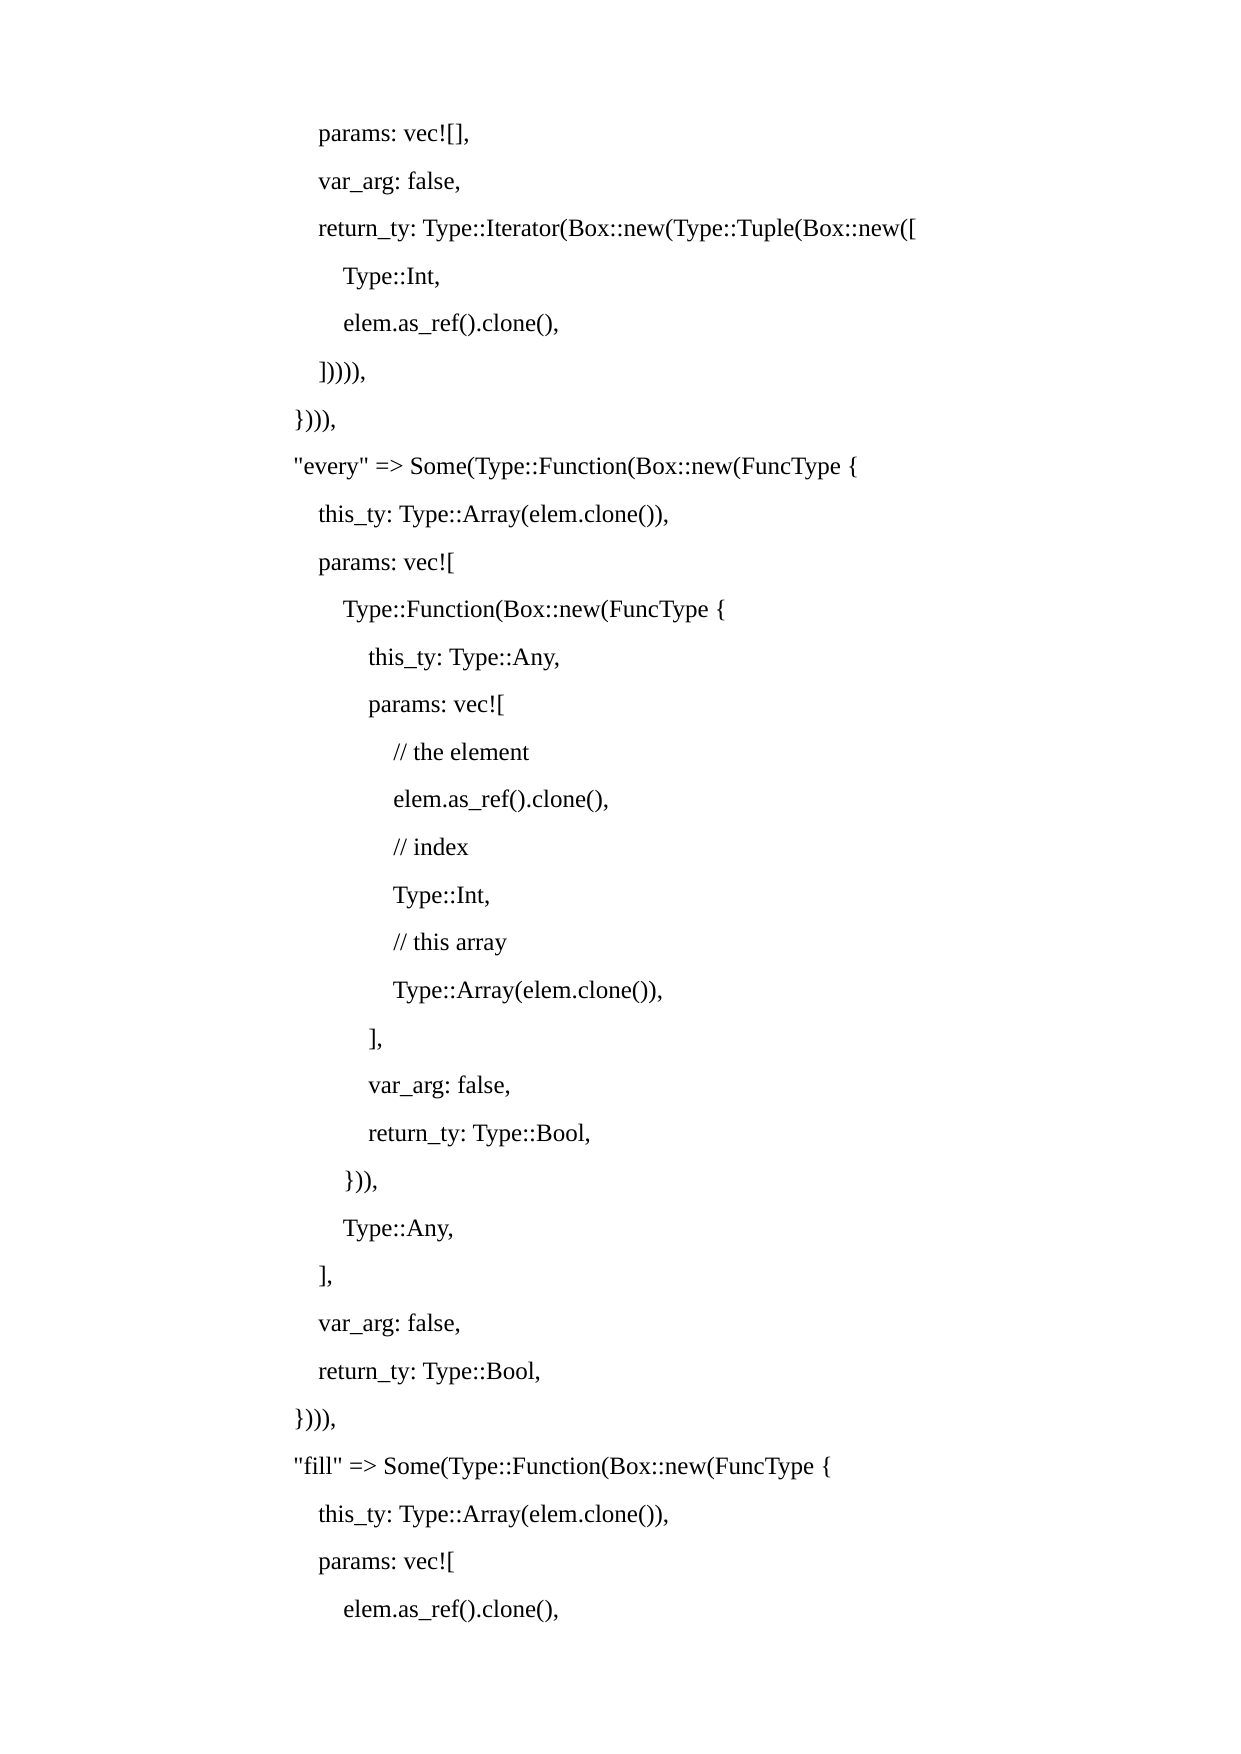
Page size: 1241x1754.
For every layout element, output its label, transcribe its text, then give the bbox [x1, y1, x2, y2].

text elem.as_ref().clone(), [118, 308, 1122, 337]
text return_ty: Type::Bool, [118, 1118, 1122, 1147]
text params: vec![ [118, 547, 1122, 575]
text ], [118, 1261, 1122, 1289]
text }))), [118, 1403, 1122, 1432]
text // index [118, 832, 1122, 861]
text elem.as_ref().clone(), [118, 784, 1122, 813]
text var_arg: false, [118, 1308, 1122, 1337]
text this_ty: Type::Any, [118, 642, 1122, 671]
text }))), [118, 404, 1122, 432]
text return_ty: Type::Bool, [118, 1356, 1122, 1384]
text var_arg: false, [118, 166, 1122, 194]
text params: vec![ [118, 689, 1122, 718]
text return_ty: Type::Iterator(Box::new(Type::Tuple(Box::new([ [118, 213, 1122, 242]
text ], [118, 1023, 1122, 1051]
text Type::Int, [118, 880, 1122, 908]
text "every" => Some(Type::Function(Box::new(FuncType { [118, 451, 1122, 480]
text Type::Any, [118, 1213, 1122, 1242]
text Type::Function(Box::new(FuncType { [118, 594, 1122, 623]
text "fill" => Some(Type::Function(Box::new(FuncType { [118, 1451, 1122, 1480]
text // this array [118, 927, 1122, 956]
text // the element [118, 737, 1122, 766]
text Type::Int, [118, 261, 1122, 290]
text params: vec![], [118, 118, 1122, 147]
text var_arg: false, [118, 1070, 1122, 1099]
text params: vec![ [118, 1546, 1122, 1575]
text Type::Array(elem.clone()), [118, 975, 1122, 1004]
text })), [118, 1165, 1122, 1194]
text elem.as_ref().clone(), [118, 1594, 1122, 1623]
text this_ty: Type::Array(elem.clone()), [118, 1499, 1122, 1527]
text ])))), [118, 356, 1122, 385]
text this_ty: Type::Array(elem.clone()), [118, 499, 1122, 528]
